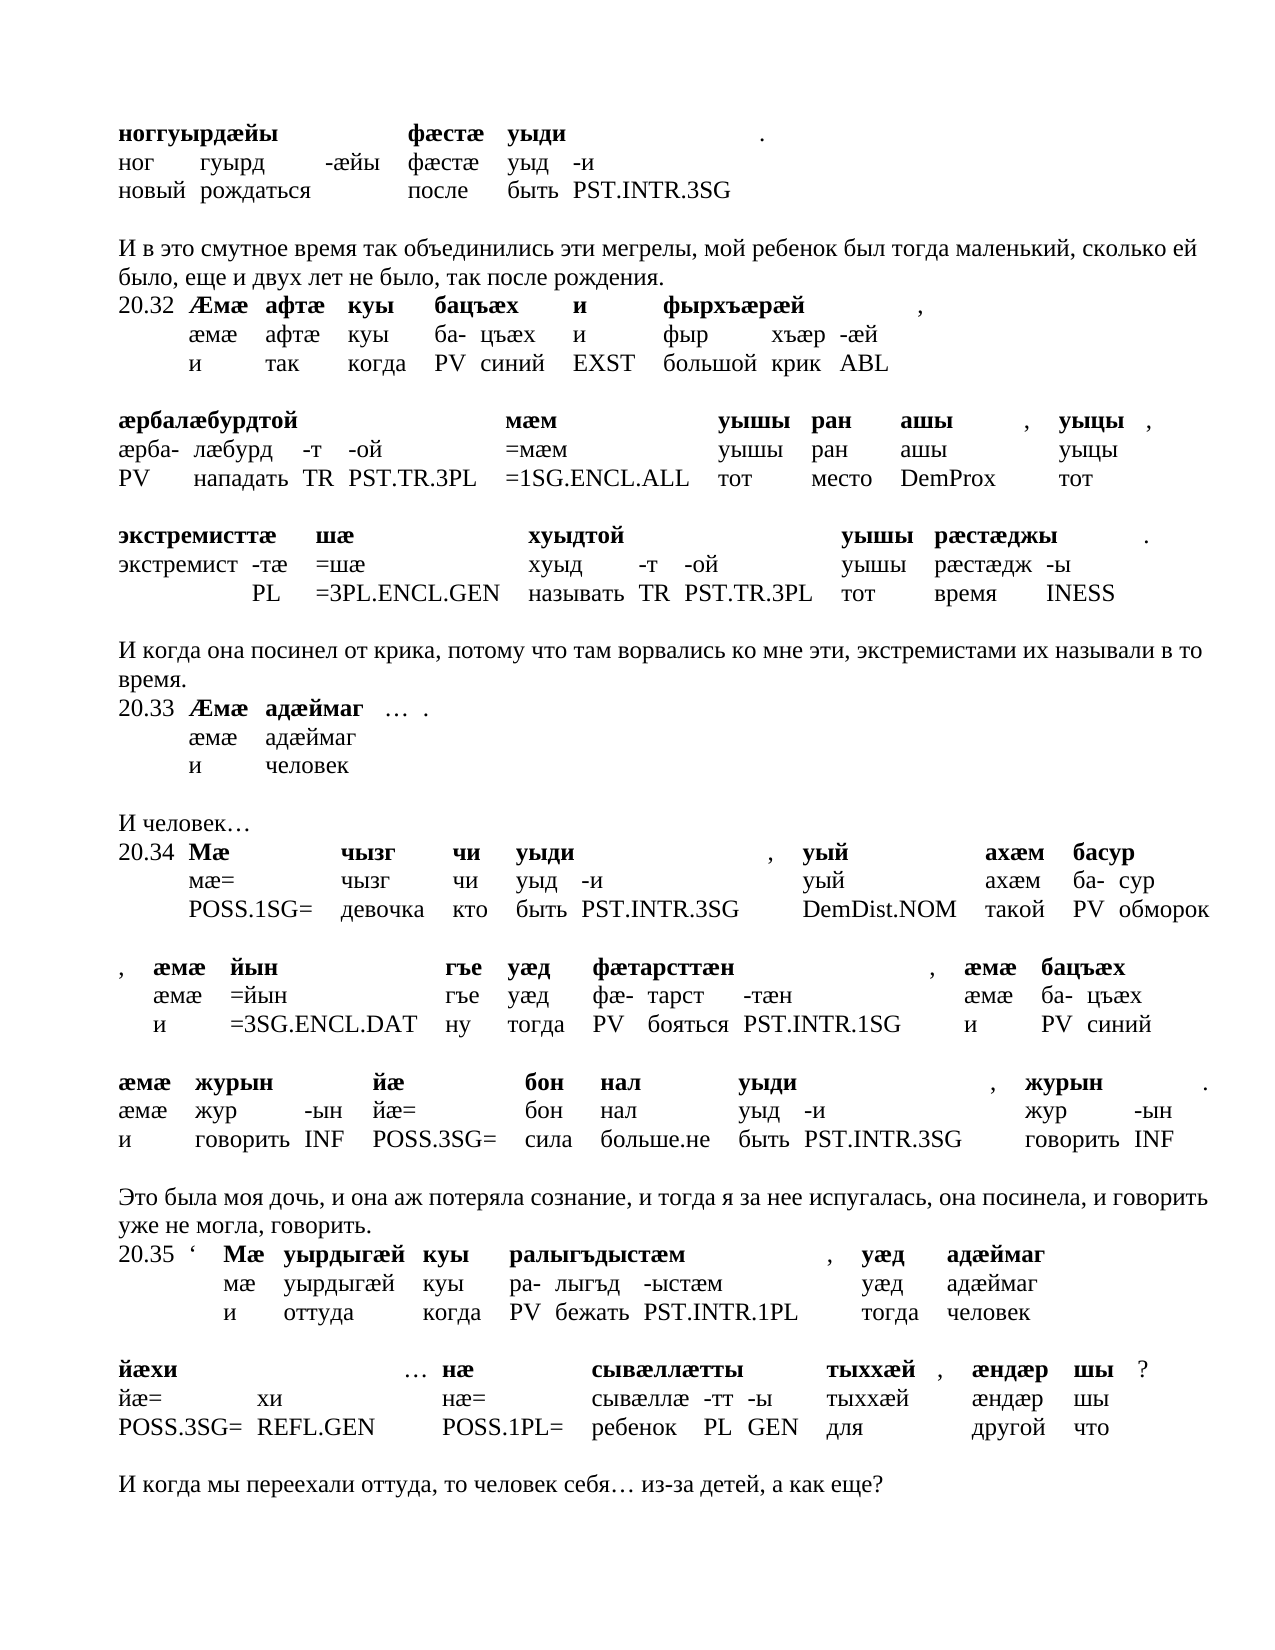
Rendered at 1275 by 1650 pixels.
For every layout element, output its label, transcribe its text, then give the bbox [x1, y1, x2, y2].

text сур [1119, 866, 1209, 894]
text человек [265, 751, 356, 779]
text ашы [900, 406, 1010, 434]
text -тæн [743, 981, 902, 1009]
text INF [1134, 1124, 1174, 1153]
text Æмæ [188, 291, 251, 319]
text , [917, 291, 938, 319]
text адæймаг [947, 1239, 1052, 1268]
text чи [452, 866, 488, 894]
text уый [802, 866, 957, 894]
text 20.32 [118, 291, 174, 319]
text гъе [445, 952, 493, 981]
text бацъæх [434, 291, 559, 319]
text йын [230, 952, 431, 981]
text И когда она посинел от крика, потому что там ворвались ко мне эти, экстремистами их называли в то время. [118, 636, 1249, 693]
text ABL [839, 348, 889, 377]
text ба- [1041, 981, 1073, 1009]
text быть [516, 894, 567, 923]
text ‘ [188, 1239, 209, 1268]
text PST.INTR.1SG [743, 1009, 902, 1038]
text -т [302, 434, 334, 463]
text ран [811, 406, 886, 434]
text называть [528, 578, 624, 607]
text æмæ [118, 1067, 181, 1096]
text жур [195, 1096, 290, 1124]
text тыххæй [826, 1383, 909, 1412]
text гъе [445, 981, 479, 1009]
text æмæ [964, 981, 1013, 1009]
text тот [841, 578, 907, 607]
text хуыд [528, 549, 624, 578]
text рождаться [200, 176, 311, 204]
text уышы [841, 549, 907, 578]
text Это была моя дочь, и она аж потеряла сознание, и тогда я за нее испугалась, она посинела, и говорить уже не могла, говорить. [118, 1182, 1249, 1239]
text Æмæ [188, 693, 251, 722]
text æндæр [972, 1383, 1046, 1412]
text POSS.1SG= [188, 894, 313, 923]
text и [573, 291, 649, 319]
text больше.не [600, 1124, 711, 1153]
text уышы [841, 521, 920, 549]
text после [408, 176, 479, 204]
text и [118, 1124, 167, 1153]
text фыр [663, 319, 757, 348]
text ? [1137, 1354, 1158, 1383]
text сила [524, 1124, 573, 1153]
text так [265, 348, 320, 377]
text æрба- [118, 434, 179, 463]
text нападать [193, 463, 288, 492]
text ребенок [591, 1412, 689, 1441]
text -ыстæм [643, 1268, 799, 1297]
text когда [348, 348, 407, 377]
text , [937, 1354, 958, 1383]
text чызг [341, 866, 424, 894]
text PST.INTR.3SG [581, 894, 740, 923]
text уæд [507, 952, 579, 981]
text обморок [1119, 894, 1209, 923]
text нал [600, 1067, 724, 1096]
text фæ- [592, 981, 634, 1009]
text ахæм [985, 866, 1045, 894]
text ралыгъдыстæм [509, 1239, 813, 1268]
text тарст [647, 981, 729, 1009]
text уыд [516, 866, 567, 894]
text журын [1025, 1067, 1188, 1096]
text POSS.3SG= [118, 1412, 243, 1441]
text и [964, 1009, 1013, 1038]
text -и [804, 1096, 962, 1124]
text шæ [315, 521, 514, 549]
text ба- [1073, 866, 1105, 894]
text 20.33 [118, 693, 174, 722]
text =3PL.ENCL.GEN [315, 578, 500, 607]
text уыди [516, 837, 754, 866]
text EXST [573, 348, 635, 377]
text , [827, 1239, 848, 1268]
text ноггуырдæйы [118, 118, 394, 147]
text девочка [341, 894, 424, 923]
text PL [703, 1412, 733, 1441]
text PV [1073, 894, 1105, 923]
text место [811, 463, 872, 492]
text экстремист [118, 549, 238, 578]
text куы [348, 319, 407, 348]
text И в это смутное время так объединились эти мегрелы, мой ребенок был тогда маленький, сколько ей было, еще и двух лет не было, так после рождения. [118, 233, 1249, 291]
text фæстæ [408, 147, 479, 176]
text уыди [738, 1067, 976, 1096]
text куы [348, 291, 420, 319]
text хъæр [771, 319, 826, 348]
text сывæллæ [591, 1383, 689, 1412]
text PV [509, 1297, 541, 1326]
text быть [738, 1124, 790, 1153]
text И когда мы переехали оттуда, то человек себя… из-за детей, а как еще? [118, 1469, 1249, 1498]
text большой [663, 348, 757, 377]
text йæ [372, 1067, 511, 1096]
text уый [802, 837, 971, 866]
text время [934, 578, 1032, 607]
text адæймаг [265, 722, 356, 751]
text 20.34 [118, 837, 174, 866]
text ахæм [985, 837, 1059, 866]
text =йын [230, 981, 418, 1009]
text гуырд [200, 147, 311, 176]
text уыцы [1058, 406, 1132, 434]
text уыд [738, 1096, 790, 1124]
text афтæ [265, 291, 334, 319]
text уырдыгæй [283, 1268, 395, 1297]
text PV [118, 463, 179, 492]
text бояться [647, 1009, 729, 1038]
text REFL.GEN [257, 1412, 375, 1441]
text йæ= [372, 1096, 497, 1124]
text =1SG.ENCL.ALL [505, 463, 690, 492]
text тот [1058, 463, 1118, 492]
text такой [985, 894, 1045, 923]
text рæстæдж [934, 549, 1032, 578]
text уыди [507, 118, 745, 147]
text ба- [434, 319, 466, 348]
text ран [811, 434, 872, 463]
text нæ= [442, 1383, 564, 1412]
text … [384, 693, 409, 722]
text новый [118, 176, 186, 204]
text -ой [684, 549, 813, 578]
text йæ= [118, 1383, 243, 1412]
text басур [1073, 837, 1223, 866]
text бацъæх [1041, 952, 1166, 981]
text æмæ [153, 981, 202, 1009]
text -ы [1046, 549, 1115, 578]
text -ой [348, 434, 477, 463]
text =3SG.ENCL.DAT [230, 1009, 418, 1038]
text мæм [505, 406, 704, 434]
text æмæ [188, 722, 237, 751]
text человек [947, 1297, 1038, 1326]
text что [1073, 1412, 1109, 1441]
text тогда [861, 1297, 919, 1326]
text крик [771, 348, 826, 377]
text -тæ [252, 549, 288, 578]
text æрбалæбурдтой [118, 406, 491, 434]
text уыд [507, 147, 559, 176]
text тот [718, 463, 783, 492]
text говорить [1025, 1124, 1120, 1153]
text æмæ [188, 319, 237, 348]
text оттуда [283, 1297, 395, 1326]
text INF [304, 1124, 344, 1153]
text когда [423, 1297, 481, 1326]
text -ын [304, 1096, 344, 1124]
text и [153, 1009, 202, 1038]
text … [403, 1354, 428, 1383]
text шы [1073, 1354, 1123, 1383]
text , [929, 952, 950, 981]
text цъæх [480, 319, 545, 348]
text Мæ [223, 1239, 269, 1268]
text для [826, 1412, 909, 1441]
text PST.TR.3PL [684, 578, 813, 607]
text афтæ [265, 319, 320, 348]
text . [423, 693, 444, 722]
text PV [592, 1009, 634, 1038]
text -æй [839, 319, 889, 348]
text хи [257, 1383, 375, 1412]
text чи [452, 837, 502, 866]
text тогда [507, 1009, 565, 1038]
text бежать [555, 1297, 629, 1326]
text и [223, 1297, 256, 1326]
text TR [302, 463, 334, 492]
text DemDist.NOM [802, 894, 957, 923]
text ра- [509, 1268, 541, 1297]
text фырхъæрæй [663, 291, 903, 319]
text бон [524, 1096, 573, 1124]
text PV [434, 348, 466, 377]
text журын [195, 1067, 358, 1096]
text Мæ [188, 837, 327, 866]
text уырдыгæй [283, 1239, 409, 1268]
text -и [573, 147, 731, 176]
text =шæ [315, 549, 500, 578]
text æндæр [972, 1354, 1059, 1383]
text -т [638, 549, 670, 578]
text йæхи [118, 1354, 389, 1383]
text фæтарсттæн [592, 952, 915, 981]
text цъæх [1087, 981, 1152, 1009]
text . [759, 118, 780, 147]
text быть [507, 176, 559, 204]
text тыххæй [826, 1354, 923, 1383]
text говорить [195, 1124, 290, 1153]
text . [1143, 521, 1164, 549]
text рæстæджы [934, 521, 1129, 549]
text уæд [861, 1239, 933, 1268]
text PST.TR.3PL [348, 463, 477, 492]
text ног [118, 147, 186, 176]
text хуыдтой [528, 521, 827, 549]
text æмæ [118, 1096, 167, 1124]
text лæбурд [193, 434, 288, 463]
text PV [1041, 1009, 1073, 1038]
text æмæ [964, 952, 1027, 981]
text -ын [1134, 1096, 1174, 1124]
text -и [581, 866, 740, 894]
text сывæллæтты [591, 1354, 813, 1383]
text экстремисттæ [118, 521, 302, 549]
text уæд [861, 1268, 919, 1297]
text , [118, 952, 139, 981]
text мæ [223, 1268, 256, 1297]
text , [767, 837, 788, 866]
text -æйы [325, 147, 380, 176]
text шы [1073, 1383, 1109, 1412]
text 20.35 [118, 1239, 174, 1268]
text POSS.1PL= [442, 1412, 564, 1441]
text POSS.3SG= [372, 1124, 497, 1153]
text , [990, 1067, 1011, 1096]
text синий [1087, 1009, 1152, 1038]
text и [188, 348, 237, 377]
text PST.INTR.3SG [573, 176, 731, 204]
text и [188, 751, 237, 779]
text , [1024, 406, 1045, 434]
text INESS [1046, 578, 1115, 607]
text -тт [703, 1383, 733, 1412]
text куы [423, 1268, 481, 1297]
text TR [638, 578, 670, 607]
text куы [423, 1239, 495, 1268]
text и [573, 319, 635, 348]
text бон [524, 1067, 586, 1096]
text PL [252, 578, 288, 607]
text уæд [507, 981, 565, 1009]
text æмæ [153, 952, 216, 981]
text лыгъд [555, 1268, 629, 1297]
text ну [445, 1009, 479, 1038]
text адæймаг [947, 1268, 1038, 1297]
text нæ [442, 1354, 578, 1383]
text GEN [747, 1412, 799, 1441]
text =мæм [505, 434, 690, 463]
text кто [452, 894, 488, 923]
text чызг [341, 837, 438, 866]
text фæстæ [408, 118, 493, 147]
text уыцы [1058, 434, 1118, 463]
text другой [972, 1412, 1046, 1441]
text ашы [900, 434, 996, 463]
text адæймаг [265, 693, 370, 722]
text жур [1025, 1096, 1120, 1124]
text . [1202, 1067, 1223, 1096]
text уышы [718, 406, 797, 434]
text нал [600, 1096, 711, 1124]
text синий [480, 348, 545, 377]
text -ы [747, 1383, 799, 1412]
text И человек… [118, 808, 1249, 837]
text мæ= [188, 866, 313, 894]
text PST.INTR.1PL [643, 1297, 799, 1326]
text уышы [718, 434, 783, 463]
text , [1146, 406, 1167, 434]
text DemProx [900, 463, 996, 492]
text PST.INTR.3SG [804, 1124, 962, 1153]
